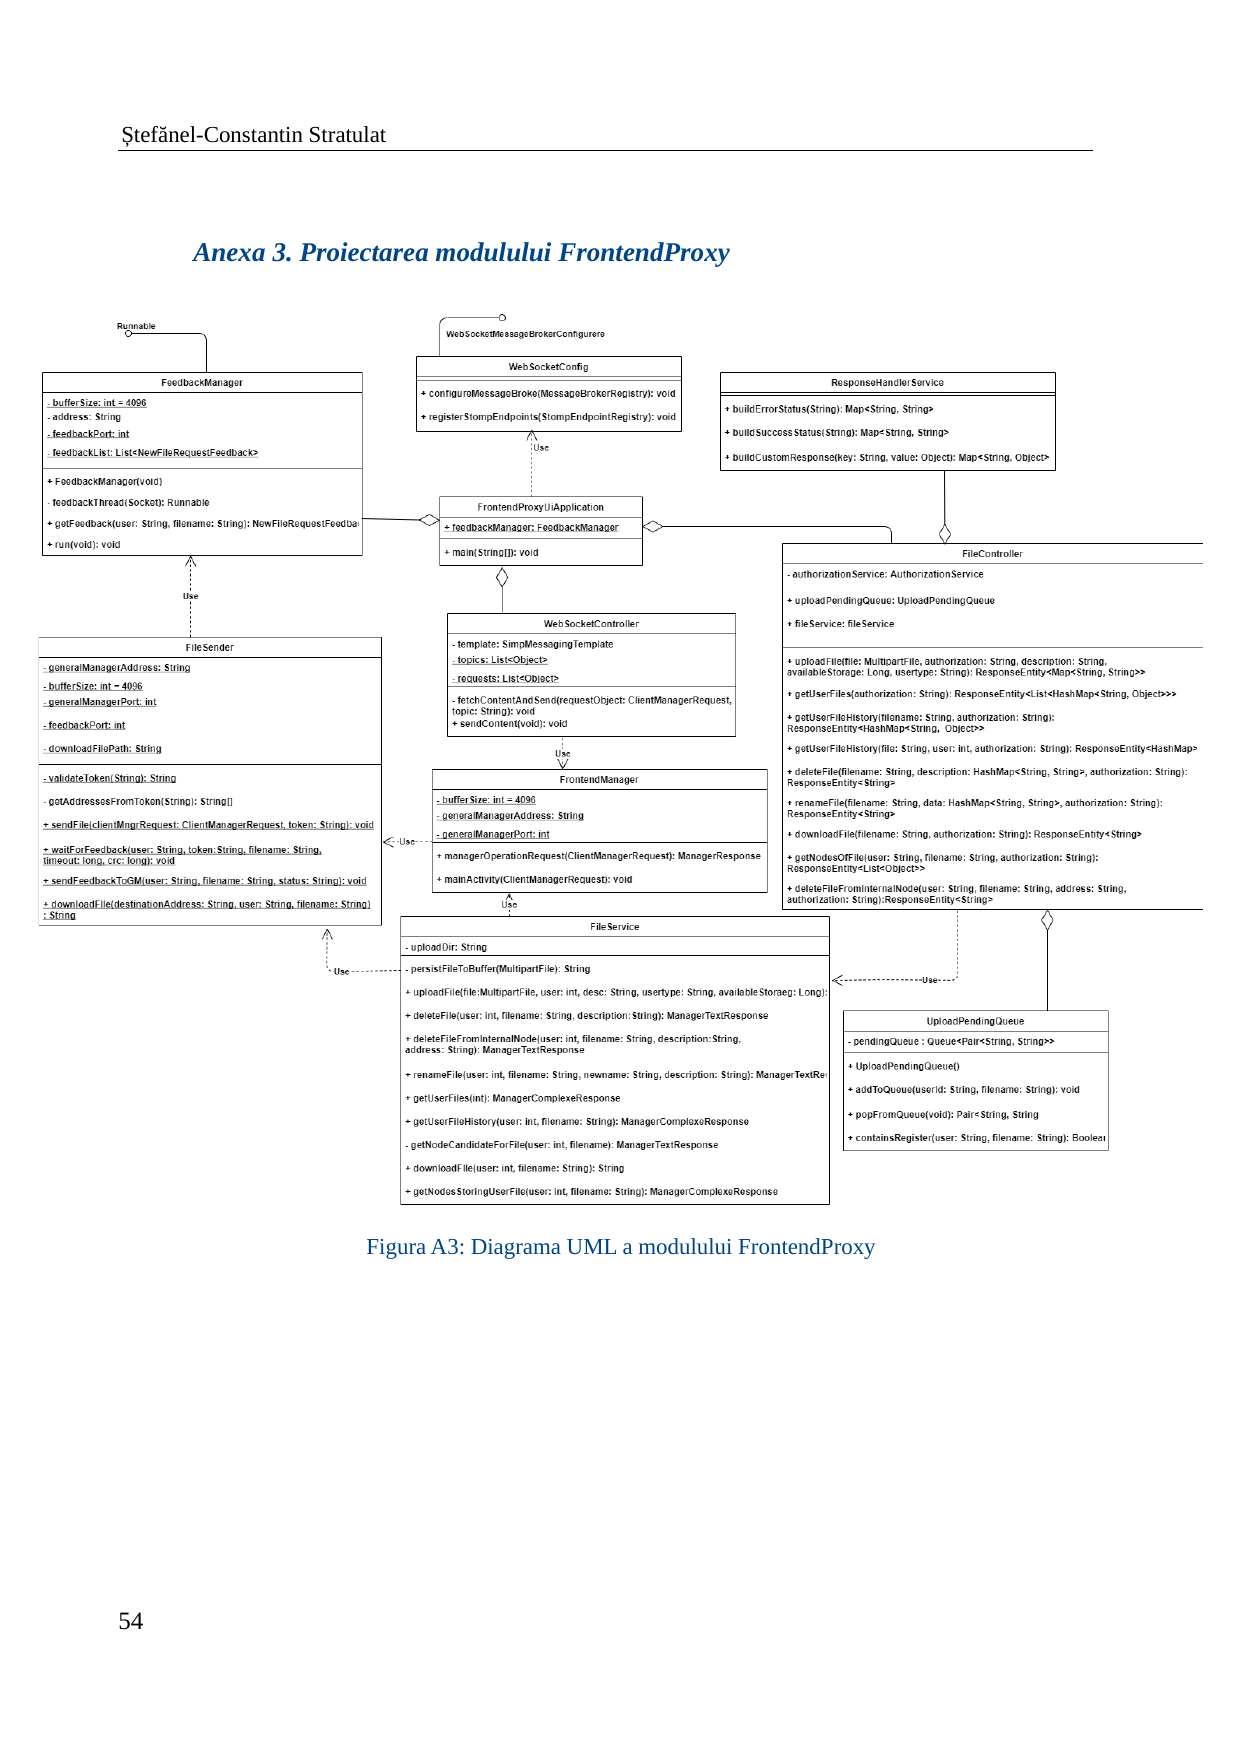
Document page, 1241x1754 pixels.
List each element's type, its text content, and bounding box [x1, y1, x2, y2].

picture [38, 310, 1203, 1207]
text Figura A3: Diagrama UML a modulului FrontendProxy [39, 1233, 1203, 1259]
subtitle Anexa 3. Proiectarea modulului FrontendProxy [193, 236, 1093, 267]
